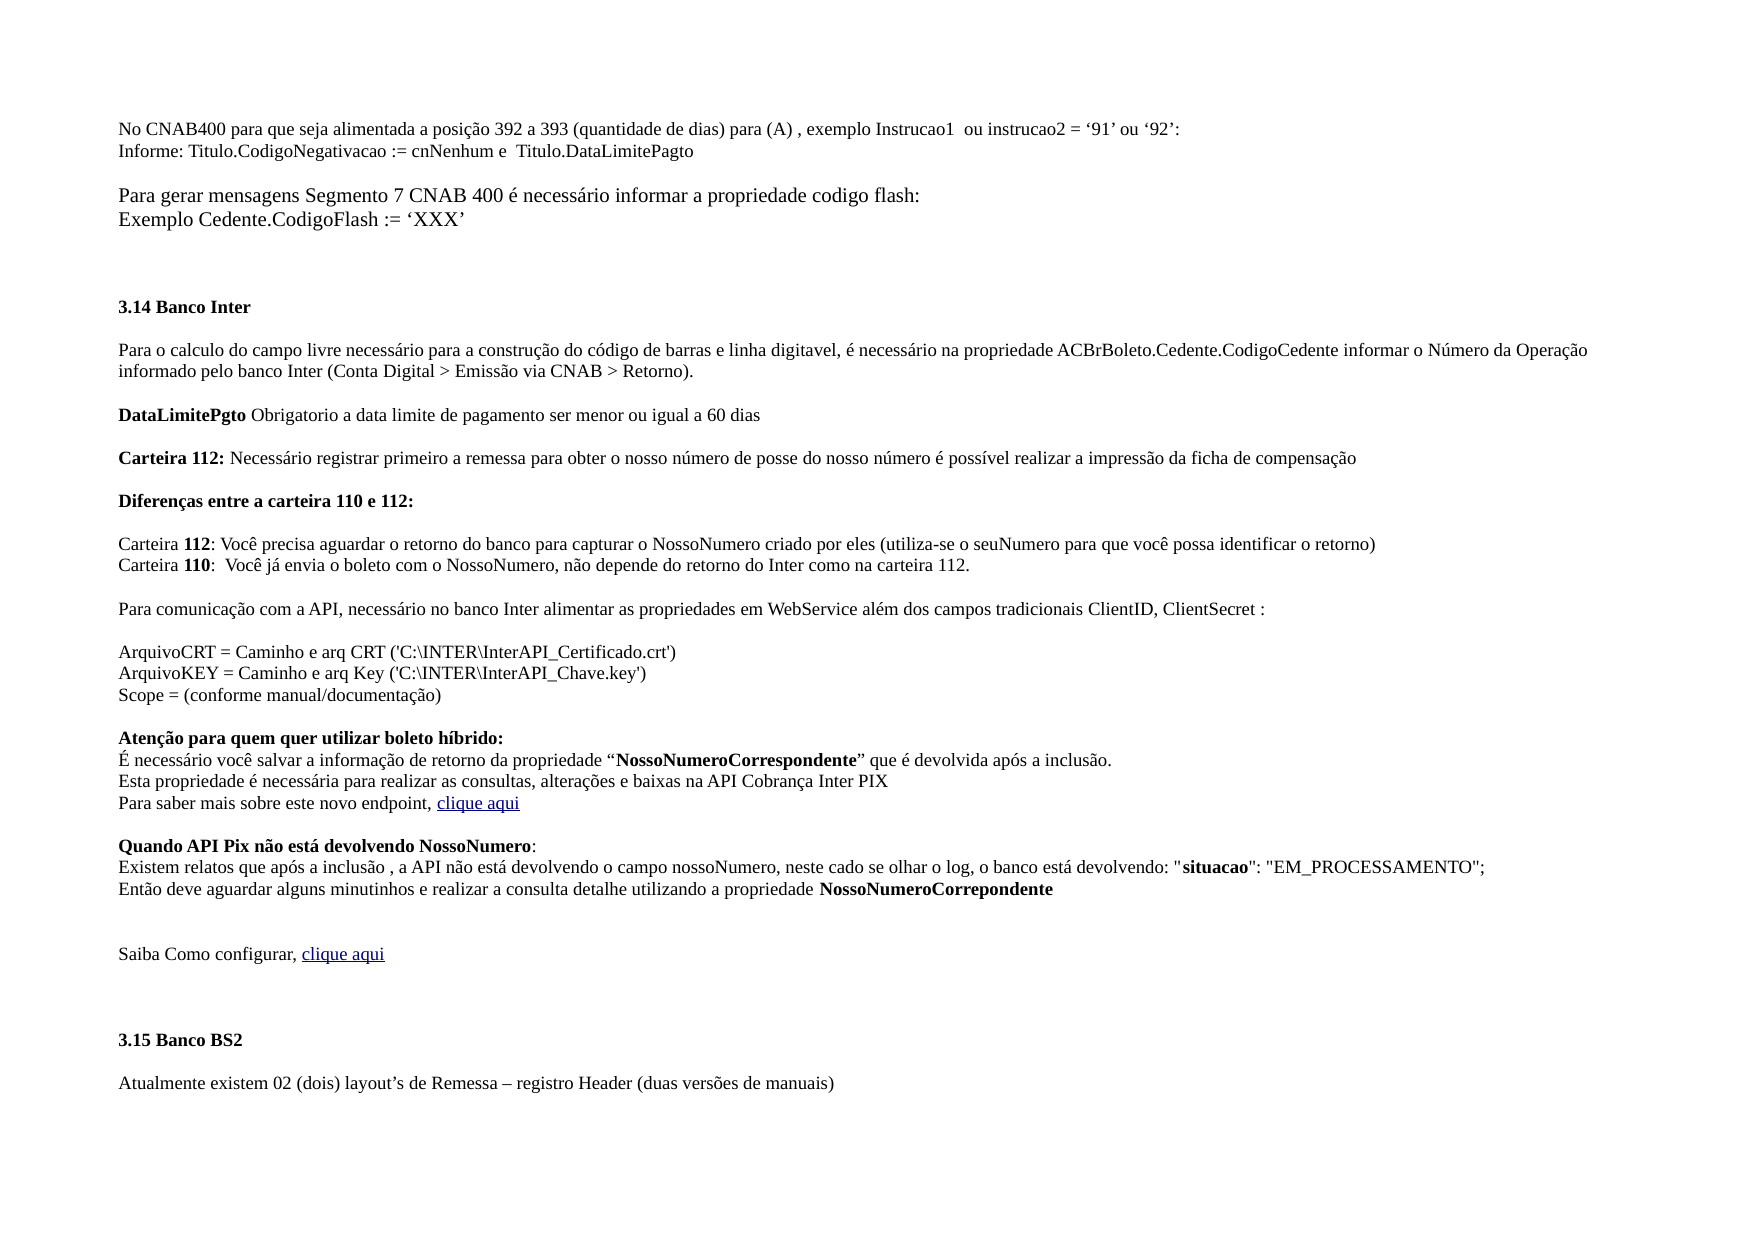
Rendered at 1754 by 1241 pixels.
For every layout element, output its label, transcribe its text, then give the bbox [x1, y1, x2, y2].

text Carteira 112: Necessário registrar primeiro a remessa para obter o nosso número de posse do nosso número é possível realizar a impressão da ficha de compensação [118, 447, 1636, 468]
text Scope = (conforme manual/documentação) [118, 684, 1636, 705]
text Para o calculo do campo livre necessário para a construção do código de barras e linha digitavel, é necessário na propriedade ACBrBoleto.Cedente.CodigoCedente informar o Número da Operação informado pelo banco Inter (Conta Digital > Emissão via CNAB > Retorno). [118, 339, 1636, 382]
text Diferenças entre a carteira 110 e 112: Carteira 112: Você precisa aguardar o retorno do banco para capturar o NossoNumero criado por eles (utiliza-se o seuNumero para que você possa identificar o retorno) Carteira 110: Você já envia o boleto com o NossoNumero, não depende do retorno do Inter como na carteira 112. [118, 490, 1636, 576]
text DataLimitePgto Obrigatorio a data limite de pagamento ser menor ou igual a 60 dias [118, 403, 1636, 425]
text 3.14 Banco Inter [118, 296, 1636, 317]
text Atenção para quem quer utilizar boleto híbrido: É necessário você salvar a informação de retorno da propriedade “NossoNumeroCorrespondente” que é devolvida após a inclusão. Esta propriedade é necessária para realizar as consultas, alterações e baixas na API Cobrança Inter PIX [118, 727, 1636, 792]
text Existem relatos que após a inclusão , a API não está devolvendo o campo nossoNumero, neste cado se olhar o log, o banco está devolvendo: "situacao": "EM_PROCESSAMENTO"; Então deve aguardar alguns minutinhos e realizar a consulta detalhe utilizando a propriedade NossoNumeroCorrepondente [118, 856, 1636, 899]
text Para gerar mensagens Segmento 7 CNAB 400 é necessário informar a propriedade codigo flash: Exemplo Cedente.CodigoFlash := ‘XXX’ [118, 183, 1636, 231]
text No CNAB400 para que seja alimentada a posição 392 a 393 (quantidade de dias) para (A) , exemplo Instrucao1 ou instrucao2 = ‘91’ ou ‘92’: Informe: Titulo.CodigoNegativacao := cnNenhum e Titulo.DataLimitePagto [118, 118, 1636, 183]
text Para saber mais sobre este novo endpoint, clique aqui Quando API Pix não está devolvendo NossoNumero: [118, 792, 1636, 856]
text Saiba Como configurar, clique aqui [118, 921, 1636, 964]
text 3.15 Banco BS2 Atualmente existem 02 (dois) layout’s de Remessa – registro Header (duas versões de manuais) [118, 1029, 1636, 1115]
text Para comunicação com a API, necessário no banco Inter alimentar as propriedades em WebService além dos campos tradicionais ClientID, ClientSecret : [118, 597, 1636, 619]
text ArquivoCRT = Caminho e arq CRT ('C:\INTER\InterAPI_Certificado.crt') ArquivoKEY = Caminho e arq Key ('C:\INTER\InterAPI_Chave.key') [118, 641, 1636, 684]
